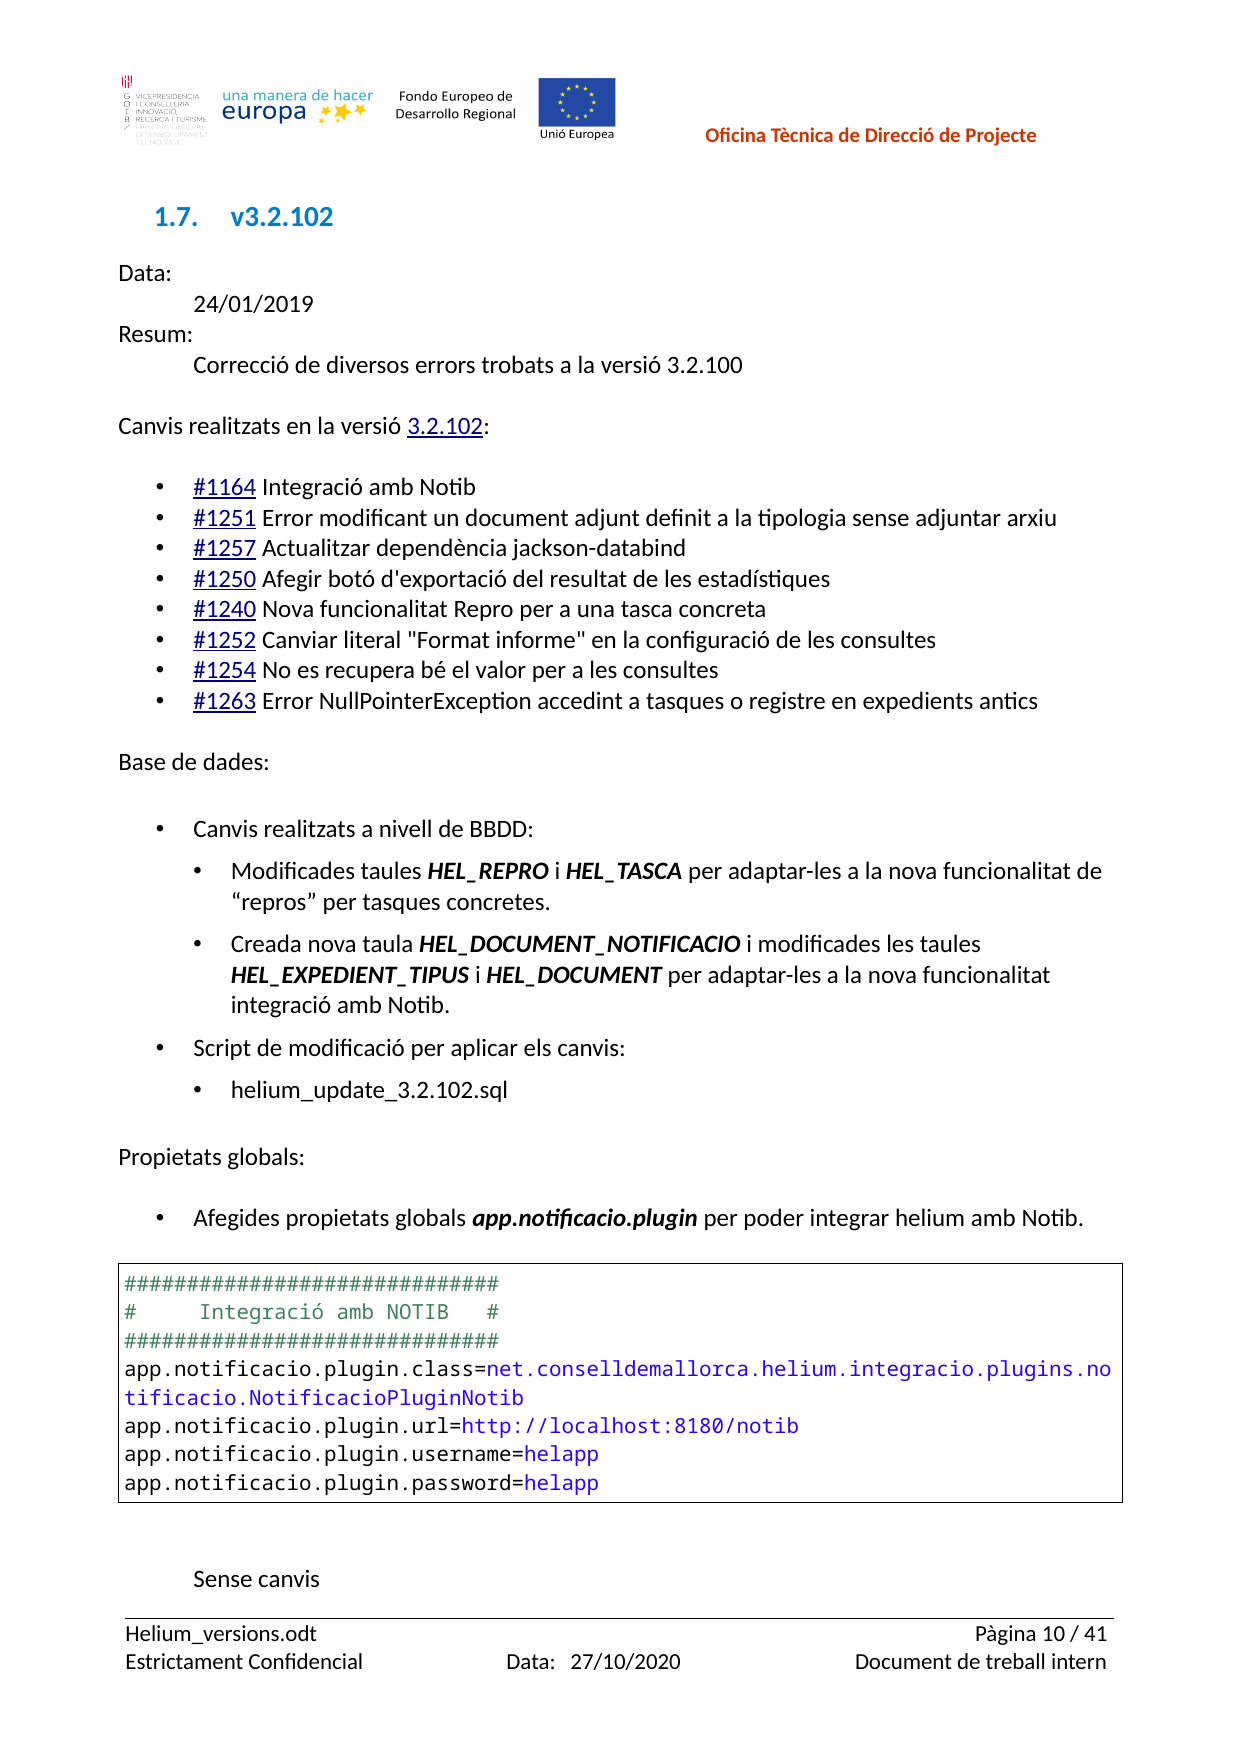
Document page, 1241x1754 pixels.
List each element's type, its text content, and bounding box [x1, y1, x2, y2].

text Base de dades: [118, 746, 1122, 776]
list Creada nova taula HEL_DOCUMENT_NOTIFICACIO i modificades les taules HEL_EXPEDIENT_TIPUS i HEL_DOCUMENT per adaptar-les a la nova funcionalitat integració amb Notib. [193, 928, 1122, 1020]
list #1251 Error modificant un document adjunt definit a la tipologia sense adjuntar arxiu [156, 502, 1122, 532]
list helium_update_3.2.102.sql [193, 1074, 1122, 1104]
list Script de modificació per aplicar els canvis: [156, 1032, 1122, 1062]
picture [219, 73, 621, 147]
list #1250 Afegir botó d'exportació del resultat de les estadístiques [156, 563, 1122, 593]
text Canvis realitzats en la versió 3.2.102: [118, 410, 1122, 441]
list #1254 No es recupera bé el valor per a les consultes [156, 654, 1122, 685]
subtitle v3.2.102 [153, 198, 1122, 234]
list #1164 Integració amb Notib [156, 471, 1122, 502]
list #1240 Nova funcionalitat Repro per a una tasca concreta [156, 593, 1122, 624]
text Data: [118, 258, 1122, 288]
text 24/01/2019 [118, 288, 1122, 319]
list Canvis realitzats a nivell de BBDD: [156, 813, 1122, 843]
list #1263 Error NullPointerException accedint a tasques o registre en expedients antics [156, 685, 1122, 715]
picture [118, 73, 213, 147]
text Correcció de diversos errors trobats a la versió 3.2.100 [118, 349, 1122, 380]
list Afegides propietats globals app.notificacio.plugin per poder integrar helium amb Notib. [156, 1202, 1122, 1233]
text Propietats globals: [118, 1141, 1122, 1172]
list #1252 Canviar literal "Format informe" en la configuració de les consultes [156, 624, 1122, 654]
text Sense canvis [118, 1563, 1122, 1594]
list #1257 Actualitzar dependència jackson-databind [156, 532, 1122, 563]
table_header ############################## # Integració amb NOTIB # ############################## app.notificacio.plugin.class=net.conselldemallorca.helium.integracio.plugins.notificacio.NotificacioPluginNotib app.notificacio.plugin.url=http://localhost:8180/notib app.notificacio.plugin.username=helapp app.notificacio.plugin.password=helapp [119, 1264, 1122, 1502]
text Resum: [118, 319, 1122, 349]
list Modificades taules HEL_REPRO i HEL_TASCA per adaptar-les a la nova funcionalitat de “repros” per tasques concretes. [193, 855, 1122, 916]
